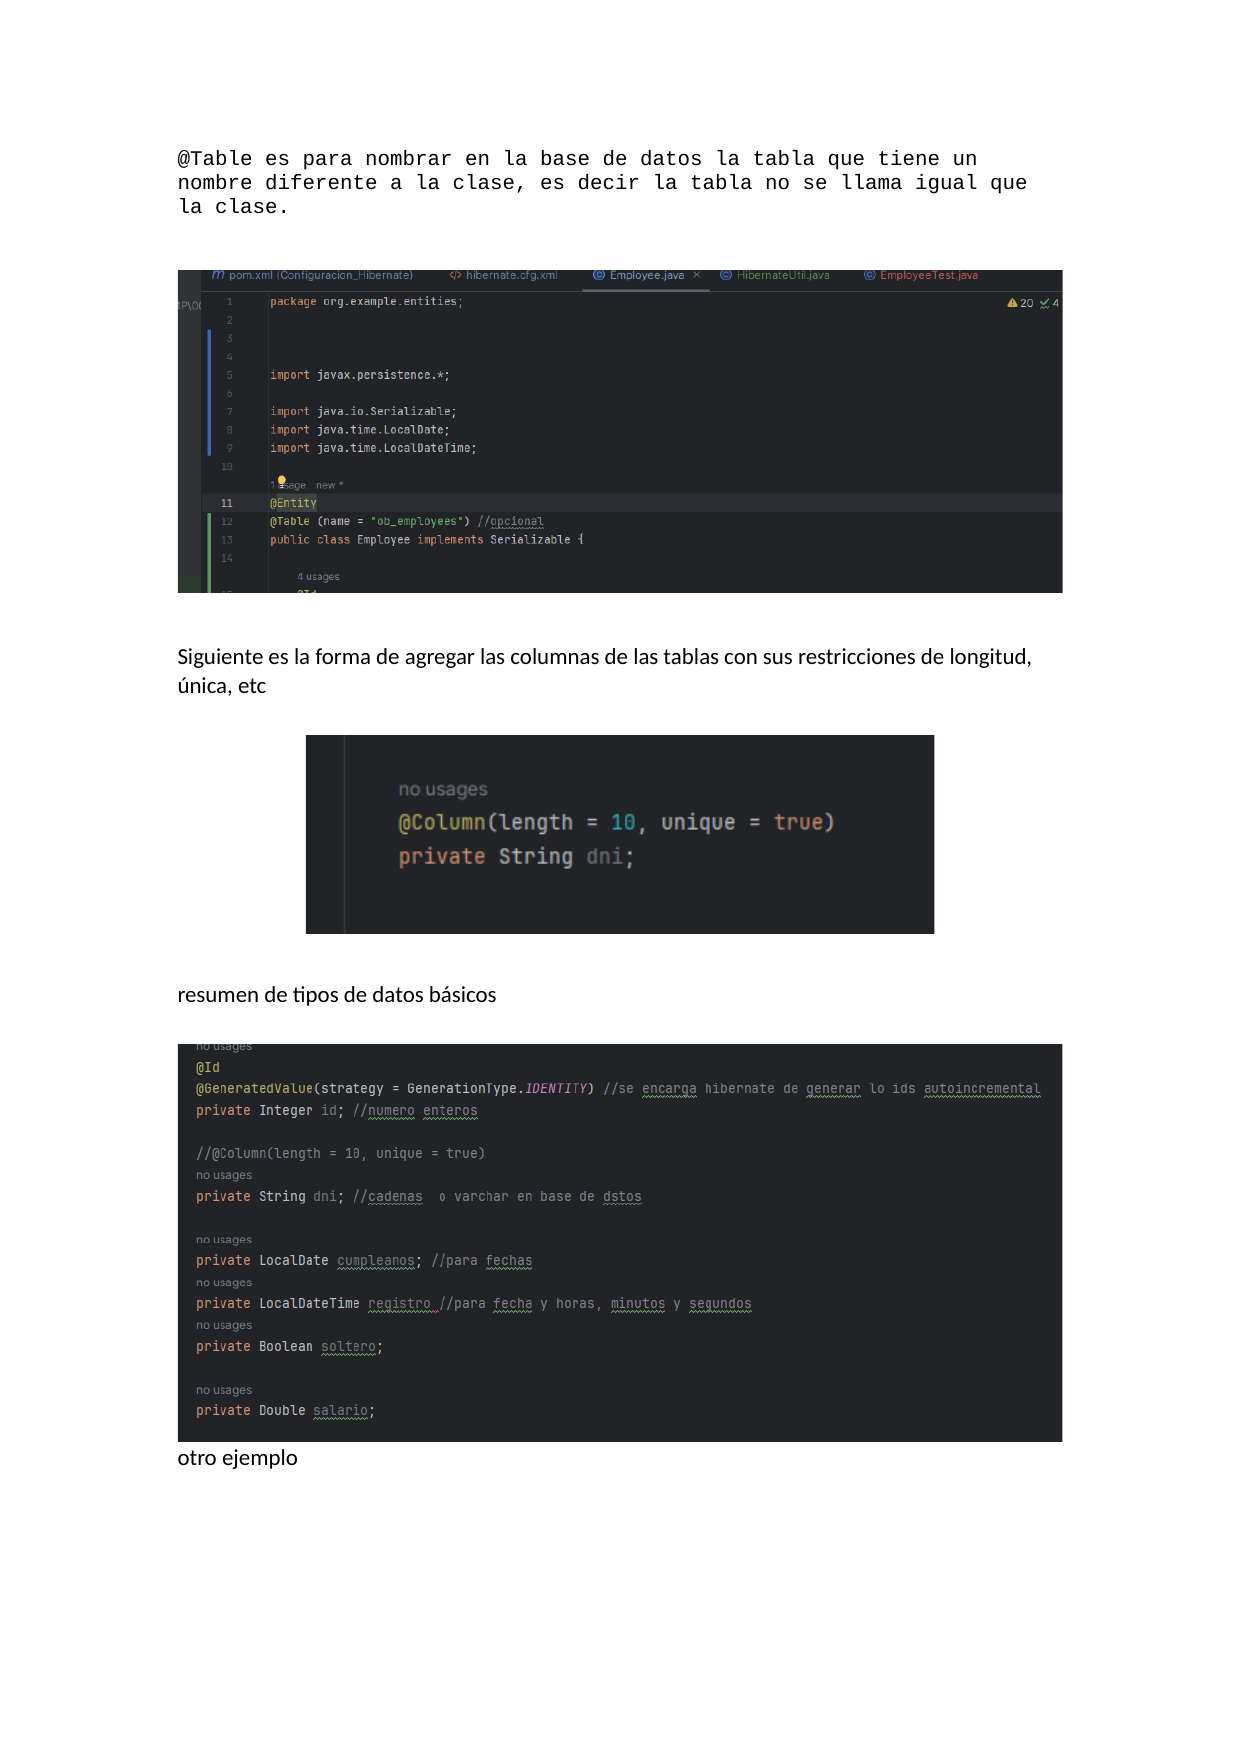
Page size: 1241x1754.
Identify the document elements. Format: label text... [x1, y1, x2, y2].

text resumen de tipos de datos básicos [177, 980, 1063, 1008]
text otro ejemplo [177, 1442, 1063, 1471]
text @Table es para nombrar en la base de datos la tabla que tiene un nombre diferente a la clase, es decir la tabla no se llama igual que la clase. [177, 148, 1063, 220]
text Siguiente es la forma de agregar las columnas de las tablas con sus restricciones de longitud, única, etc [177, 642, 1063, 699]
text [177, 1026, 1063, 1044]
